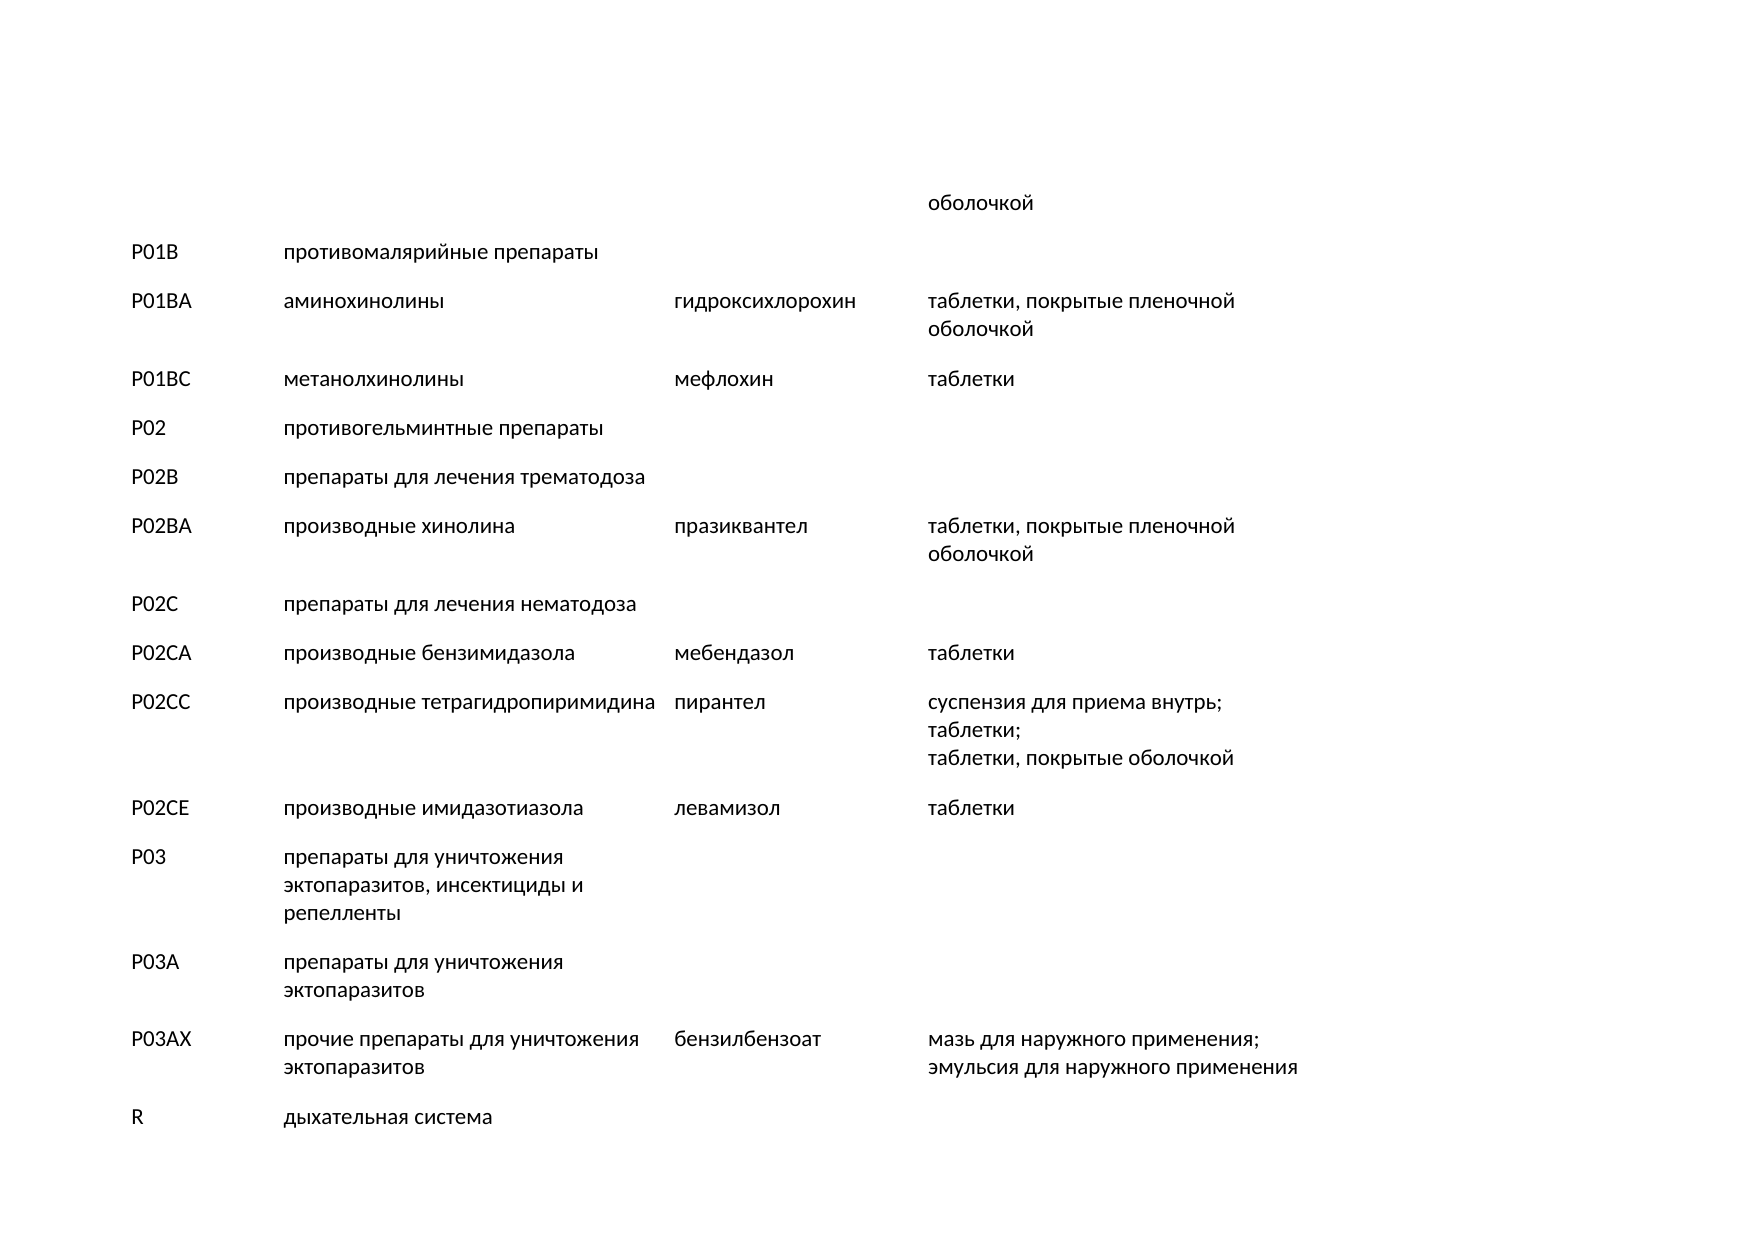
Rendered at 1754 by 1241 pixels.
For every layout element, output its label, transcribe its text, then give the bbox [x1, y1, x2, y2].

table_cell P02CA [125, 628, 277, 677]
table_cell прочие препараты для уничтожения эктопаразитов [277, 1014, 668, 1091]
table_cell [277, 177, 668, 226]
table_cell противомалярийные препараты [277, 226, 668, 276]
table_cell препараты для лечения нематодоза [277, 578, 668, 627]
table_cell R [125, 1091, 277, 1140]
table_cell мебендазол [668, 628, 921, 677]
table_cell таблетки [921, 628, 1306, 677]
table_cell P02CC [125, 677, 277, 782]
table_cell P01BC [125, 353, 277, 402]
table_cell производные имидазотиазола [277, 782, 668, 831]
table_cell производные бензимидазола [277, 628, 668, 677]
table_cell [921, 402, 1306, 452]
table_cell гидроксихлорохин [668, 276, 921, 353]
table_cell P02B [125, 452, 277, 501]
table_cell празиквантел [668, 501, 921, 578]
table_cell [921, 452, 1306, 501]
table_cell мефлохин [668, 353, 921, 402]
table_cell противогельминтные препараты [277, 402, 668, 452]
table_cell [668, 1091, 921, 1140]
table_cell левамизол [668, 782, 921, 831]
table_cell таблетки [921, 782, 1306, 831]
table_cell [668, 226, 921, 276]
table_cell таблетки, покрытые пленочной оболочкой [921, 501, 1306, 578]
table_cell оболочкой [921, 177, 1306, 226]
table_cell препараты для уничтожения эктопаразитов [277, 937, 668, 1014]
table_cell суспензия для приема внутрь; таблетки; таблетки, покрытые оболочкой [921, 677, 1306, 782]
table_cell [921, 578, 1306, 627]
table_cell P03A [125, 937, 277, 1014]
table_cell производные тетрагидропиримидина [277, 677, 668, 782]
table_cell P03AX [125, 1014, 277, 1091]
table_cell [668, 177, 921, 226]
table_cell [921, 831, 1306, 937]
table_cell [921, 1091, 1306, 1140]
table_cell [668, 831, 921, 937]
table_cell метанолхинолины [277, 353, 668, 402]
table_cell производные хинолина [277, 501, 668, 578]
table_cell P02BA [125, 501, 277, 578]
table_cell P02C [125, 578, 277, 627]
table_cell [668, 578, 921, 627]
table_cell [668, 452, 921, 501]
table_cell [921, 226, 1306, 276]
table_cell пирантел [668, 677, 921, 782]
table_cell P01B [125, 226, 277, 276]
table_cell P02CE [125, 782, 277, 831]
table_cell P03 [125, 831, 277, 937]
table_cell [668, 402, 921, 452]
table_cell препараты для уничтожения эктопаразитов, инсектициды и репелленты [277, 831, 668, 937]
table_cell [668, 937, 921, 1014]
table_cell P01BA [125, 276, 277, 353]
table_cell [921, 937, 1306, 1014]
table_cell таблетки, покрытые пленочной оболочкой [921, 276, 1306, 353]
table_cell P02 [125, 402, 277, 452]
table_cell дыхательная система [277, 1091, 668, 1140]
table_cell [125, 177, 277, 226]
table_cell бензилбензоат [668, 1014, 921, 1091]
table_cell аминохинолины [277, 276, 668, 353]
table_cell препараты для лечения трематодоза [277, 452, 668, 501]
table_cell таблетки [921, 353, 1306, 402]
table_cell мазь для наружного применения; эмульсия для наружного применения [921, 1014, 1306, 1091]
